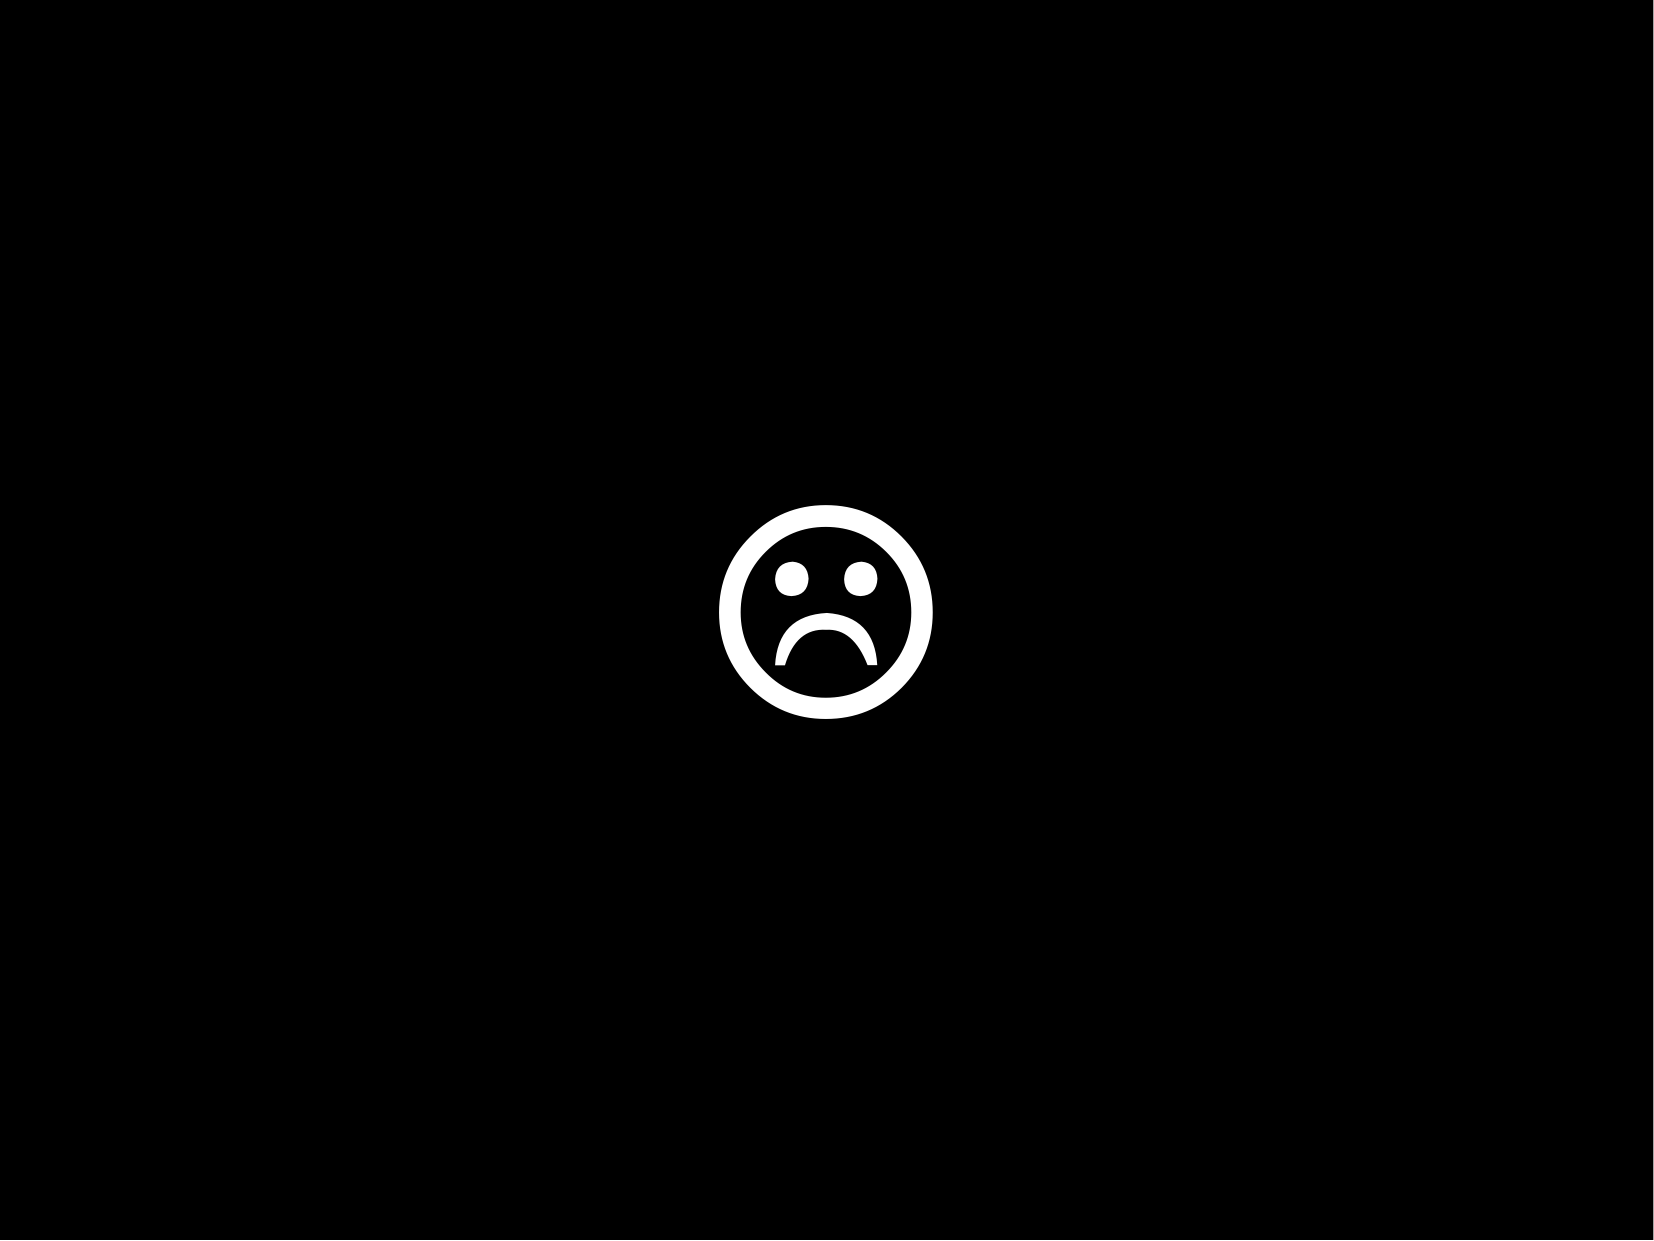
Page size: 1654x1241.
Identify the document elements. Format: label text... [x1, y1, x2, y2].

title ☹ [82, 401, 1571, 839]
